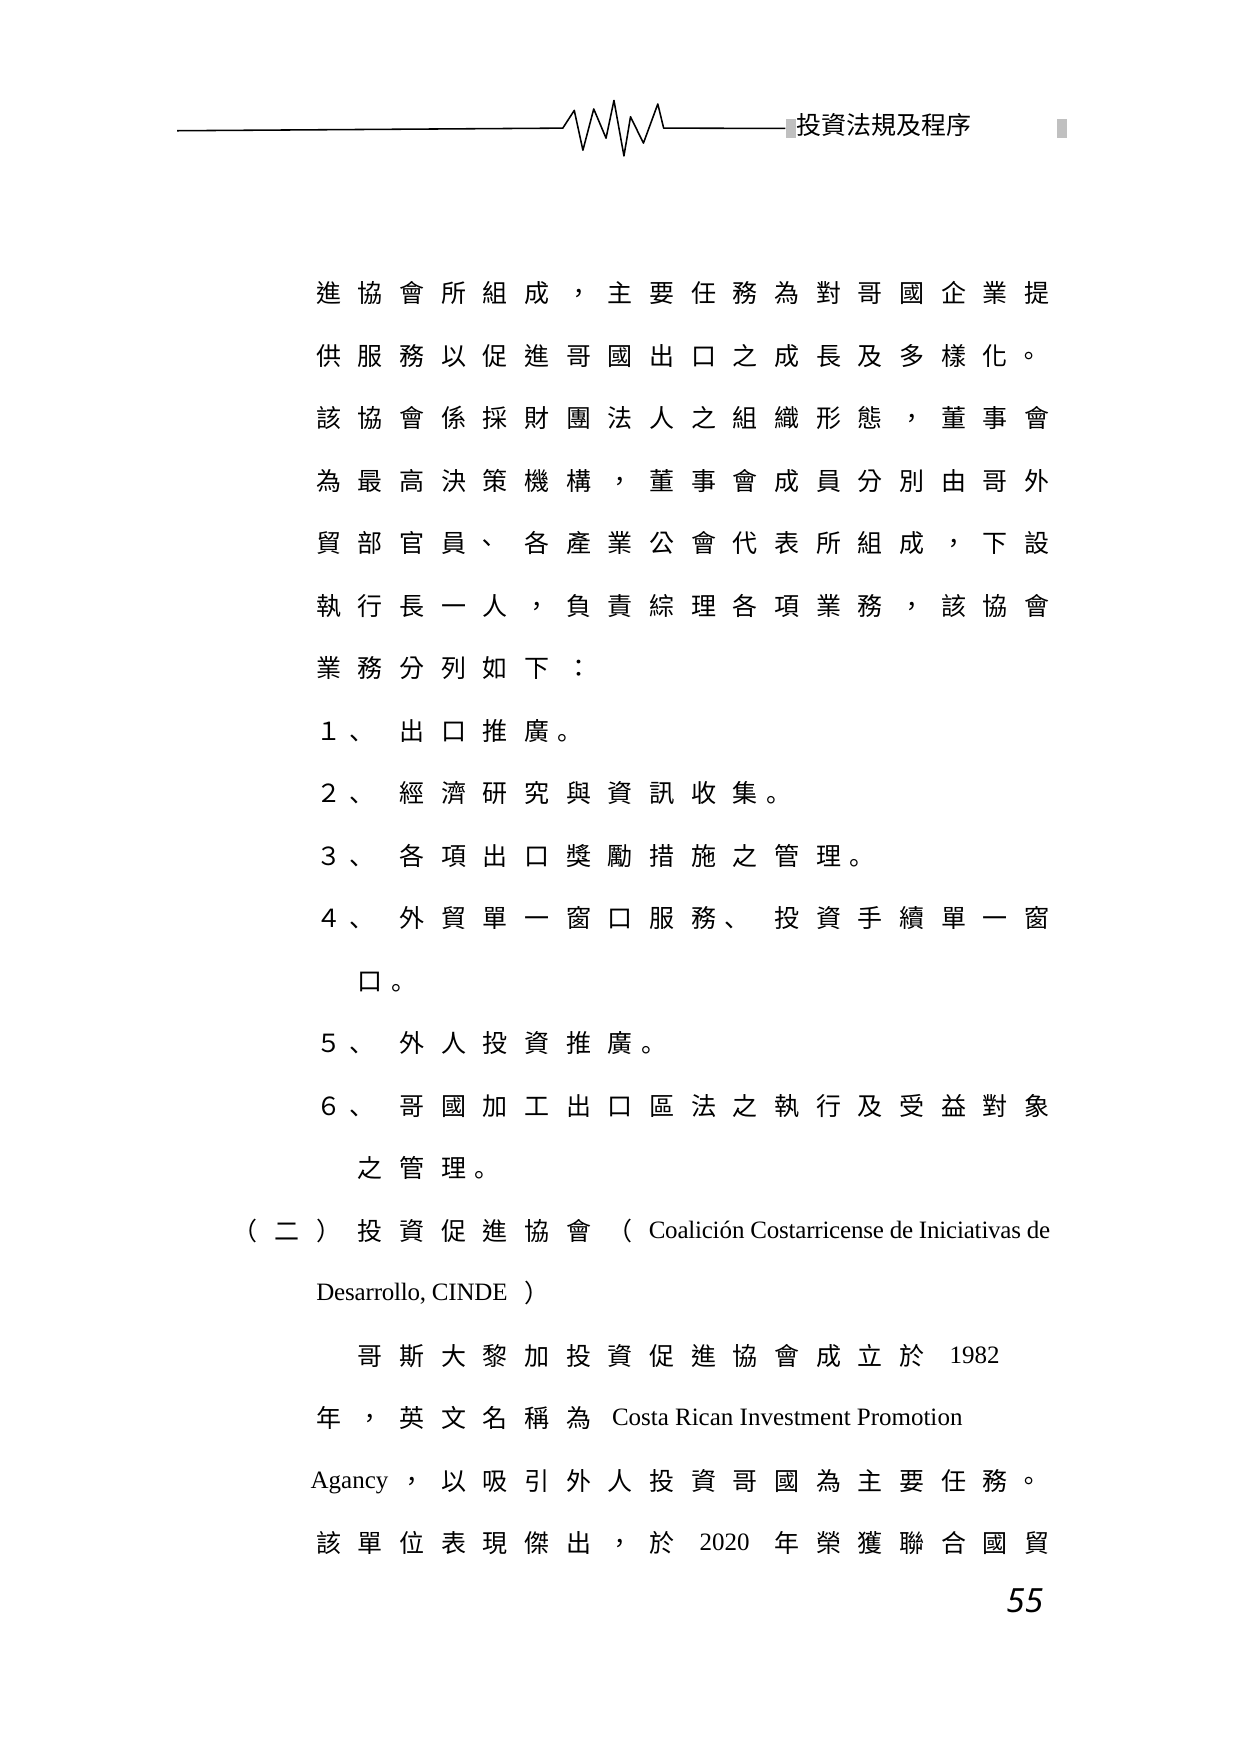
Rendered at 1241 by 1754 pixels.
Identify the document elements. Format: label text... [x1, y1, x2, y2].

text ２、經濟研究與資訊收集。 [281, 750, 1058, 813]
text ５、外人投資推廣。 [281, 1000, 1058, 1063]
text ４、外貿單一窗口服務、投資手續單一窗口。 [281, 875, 1058, 1000]
text （二）投資促進協會（Coalición Costarricense de Iniciativas de Desarrollo, CINDE） [207, 1188, 1058, 1313]
text 哥斯大黎加投資促進協會成立於1982年，英文名稱為Costa Rican Investment Promotion Agancy，以吸引外人投資哥國為主要任務。該單位表現傑出，於2020年榮獲聯合國貿 [281, 1313, 1058, 1563]
text １、出口推廣。 [281, 688, 1058, 750]
text ３、各項出口獎勵措施之管理。 [281, 813, 1058, 875]
text 進協會所組成，主要任務為對哥國企業提供服務以促進哥國出口之成長及多樣化。該協會係採財團法人之組織形態，董事會為最高決策機構，董事會成員分別由哥外貿部官員、各產業公會代表所組成，下設執行長一人，負責綜理各項業務，該協會業務分列如下： [281, 250, 1058, 688]
text ６、哥國加工出口區法之執行及受益對象之管理。 [281, 1063, 1058, 1188]
